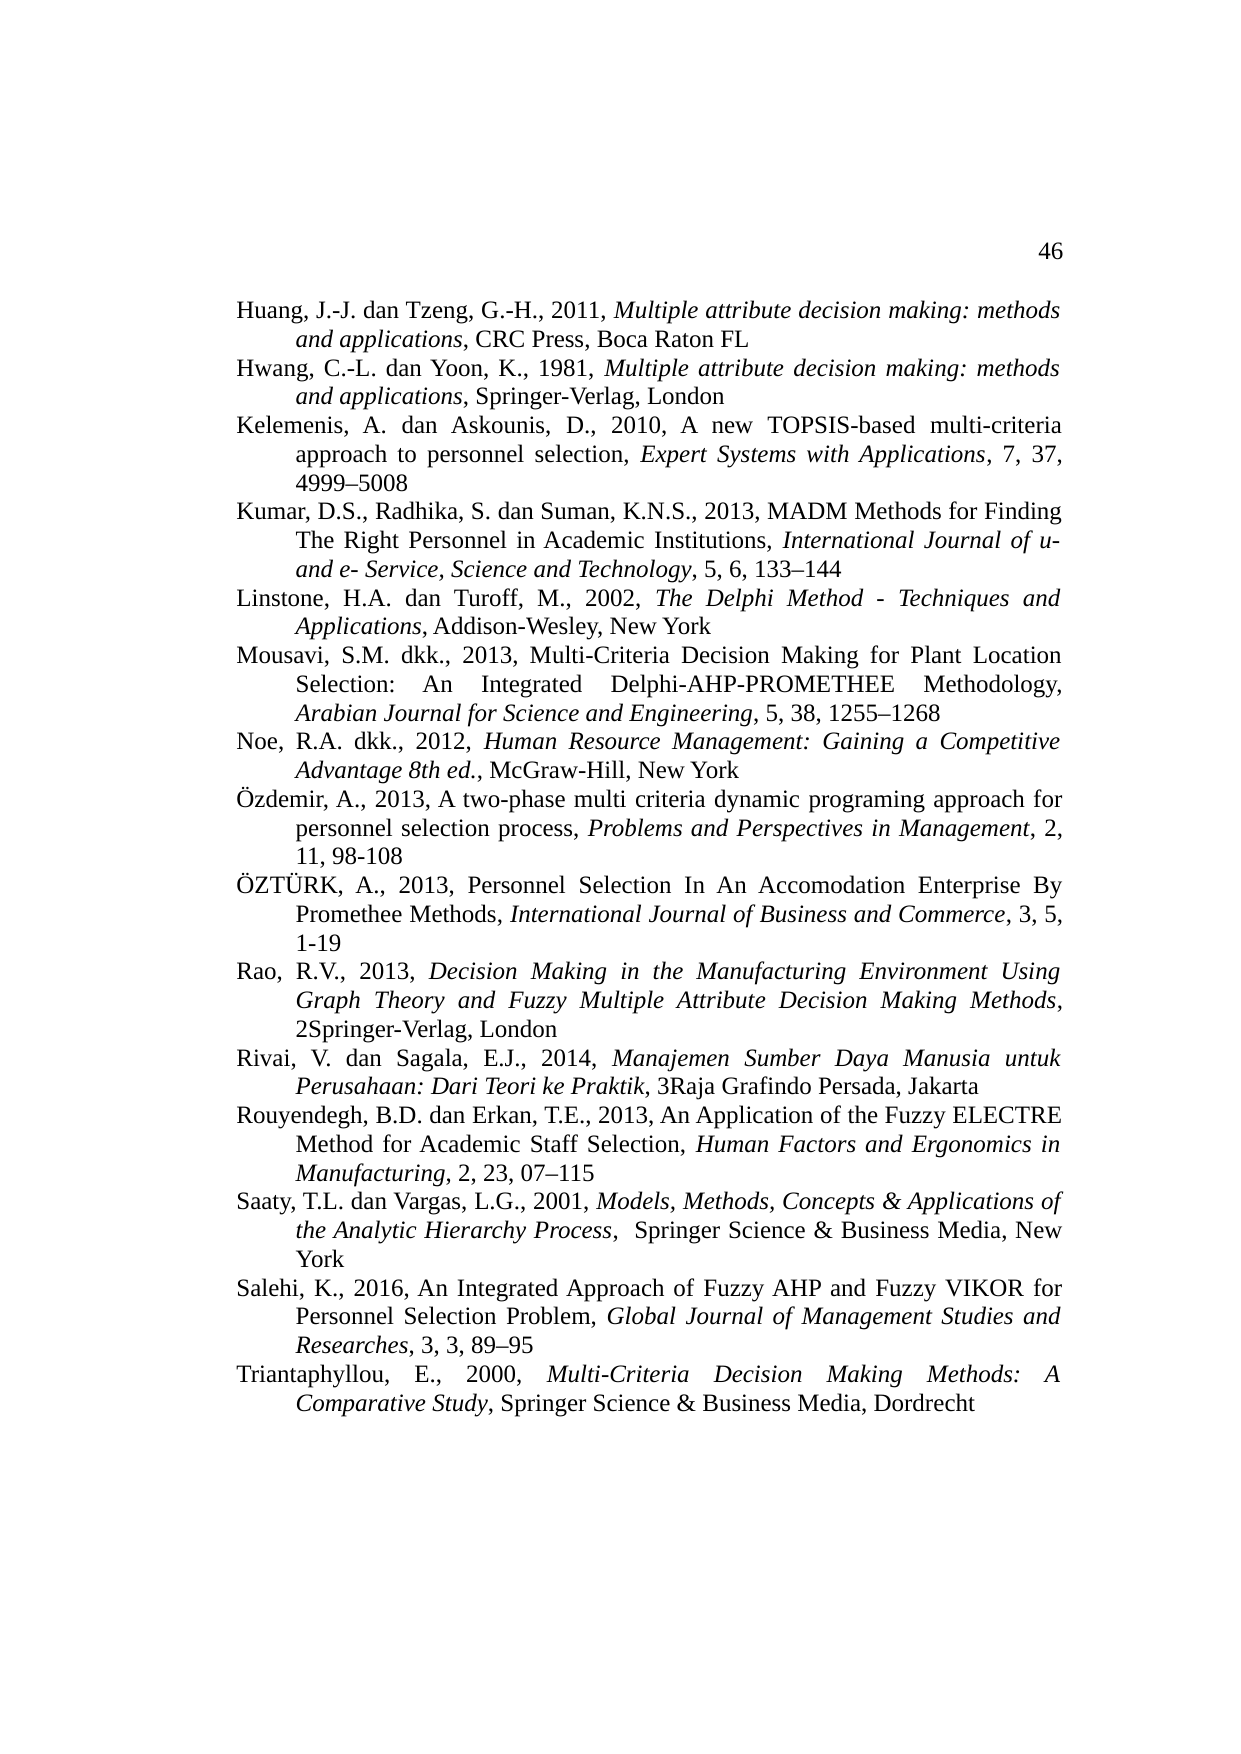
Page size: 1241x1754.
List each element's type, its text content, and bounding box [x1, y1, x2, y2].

text Mousavi, S.M. dkk., 2013, Multi-Criteria Decision Making for Plant Location Selection: An Integrated Delphi-AHP-PROMETHEE Methodology, Arabian Journal for Science and Engineering, 5, 38, 1255–1268 [236, 640, 1063, 726]
text Triantaphyllou, E., 2000, Multi-Criteria Decision Making Methods: A Comparative Study, Springer Science & Business Media, Dordrecht [236, 1359, 1063, 1416]
text Huang, J.-J. dan Tzeng, G.-H., 2011, Multiple attribute decision making: methods and applications, CRC Press, Boca Raton FL [236, 295, 1063, 353]
text Salehi, K., 2016, An Integrated Approach of Fuzzy AHP and Fuzzy VIKOR for Personnel Selection Problem, Global Journal of Management Studies and Researches, 3, 3, 89–95 [236, 1273, 1063, 1359]
text Kumar, D.S., Radhika, S. dan Suman, K.N.S., 2013, MADM Methods for Finding The Right Personnel in Academic Institutions, International Journal of u- and e- Service, Science and Technology, 5, 6, 133–144 [236, 496, 1063, 583]
text Hwang, C.-L. dan Yoon, K., 1981, Multiple attribute decision making: methods and applications, Springer-Verlag, London [236, 353, 1063, 410]
text Özdemir, A., 2013, A two-phase multi criteria dynamic programing approach for personnel selection process, Problems and Perspectives in Management, 2, 11, 98-108 [236, 784, 1063, 870]
text Noe, R.A. dkk., 2012, Human Resource Management: Gaining a Competitive Advantage 8th ed., McGraw-Hill, New York [236, 726, 1063, 784]
text Linstone, H.A. dan Turoff, M., 2002, The Delphi Method - Techniques and Applications, Addison-Wesley, New York [236, 583, 1063, 640]
text Saaty, T.L. dan Vargas, L.G., 2001, Models, Methods, Concepts & Applications of the Analytic Hierarchy Process, Springer Science & Business Media, New York [236, 1186, 1063, 1273]
text Rouyendegh, B.D. dan Erkan, T.E., 2013, An Application of the Fuzzy ELECTRE Method for Academic Staff Selection, Human Factors and Ergonomics in Manufacturing, 2, 23, 07–115 [236, 1100, 1063, 1186]
text Kelemenis, A. dan Askounis, D., 2010, A new TOPSIS-based multi-criteria approach to personnel selection, Expert Systems with Applications, 7, 37, 4999–5008 [236, 410, 1063, 496]
text ÖZTÜRK, A., 2013, Personnel Selection In An Accomodation Enterprise By Promethee Methods, International Journal of Business and Commerce, 3, 5, 1-19 [236, 870, 1063, 956]
text Rao, R.V., 2013, Decision Making in the Manufacturing Environment Using Graph Theory and Fuzzy Multiple Attribute Decision Making Methods, 2Springer-Verlag, London [236, 956, 1063, 1043]
text Rivai, V. dan Sagala, E.J., 2014, Manajemen Sumber Daya Manusia untuk Perusahaan: Dari Teori ke Praktik, 3Raja Grafindo Persada, Jakarta [236, 1043, 1063, 1100]
